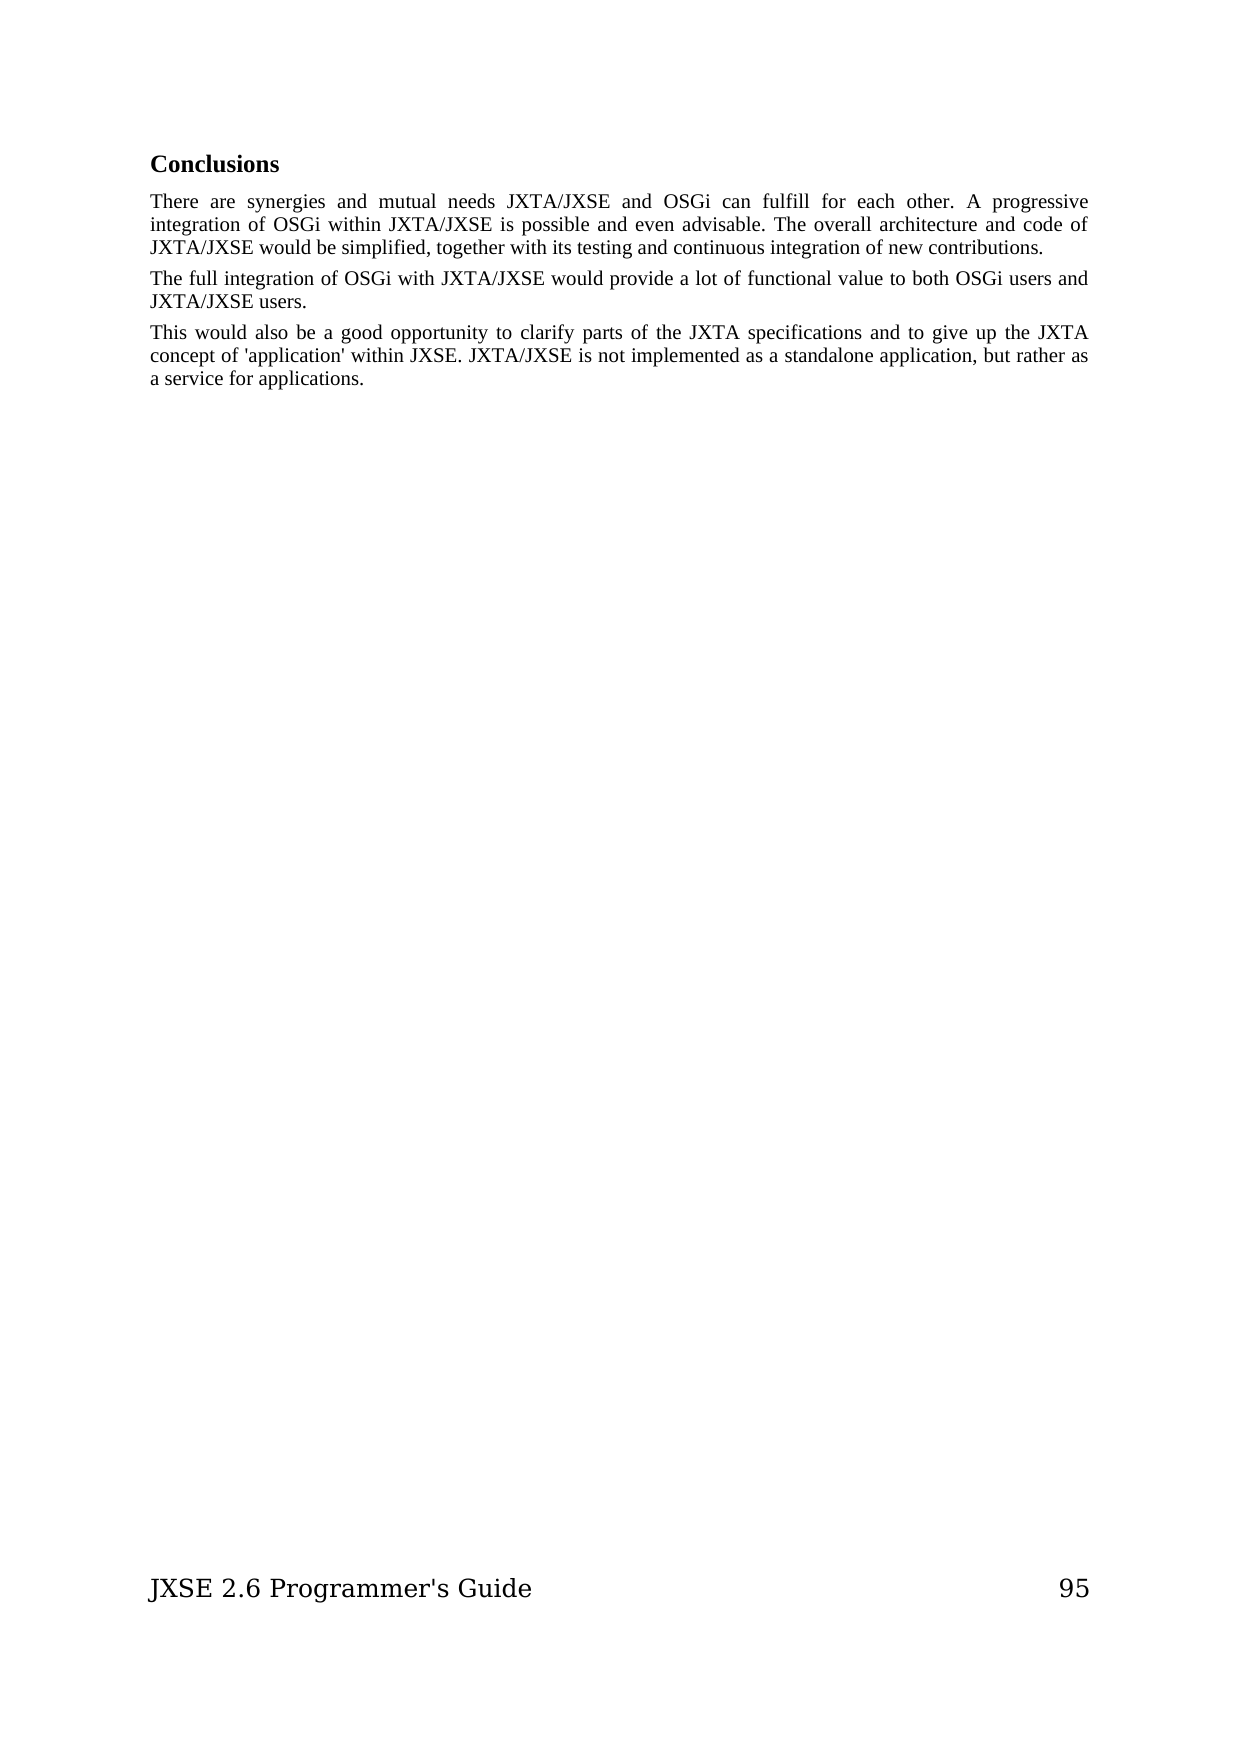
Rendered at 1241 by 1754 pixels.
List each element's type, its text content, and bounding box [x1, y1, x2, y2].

text This would also be a good opportunity to clarify parts of the JXTA specifications and to give up the JXTA concept of 'application' within JXSE. JXTA/JXSE is not implemented as a standalone application, but rather as a service for applications. [150, 321, 1090, 390]
text The full integration of OSGi with JXTA/JXSE would provide a lot of functional value to both OSGi users and JXTA/JXSE users. [150, 267, 1090, 313]
text There are synergies and mutual needs JXTA/JXSE and OSGi can fulfill for each other. A progressive integration of OSGi within JXTA/JXSE is possible and even advisable. The overall architecture and code of JXTA/JXSE would be simplified, together with its testing and continuous integration of new contributions. [150, 189, 1090, 258]
text Conclusions [150, 150, 1090, 178]
